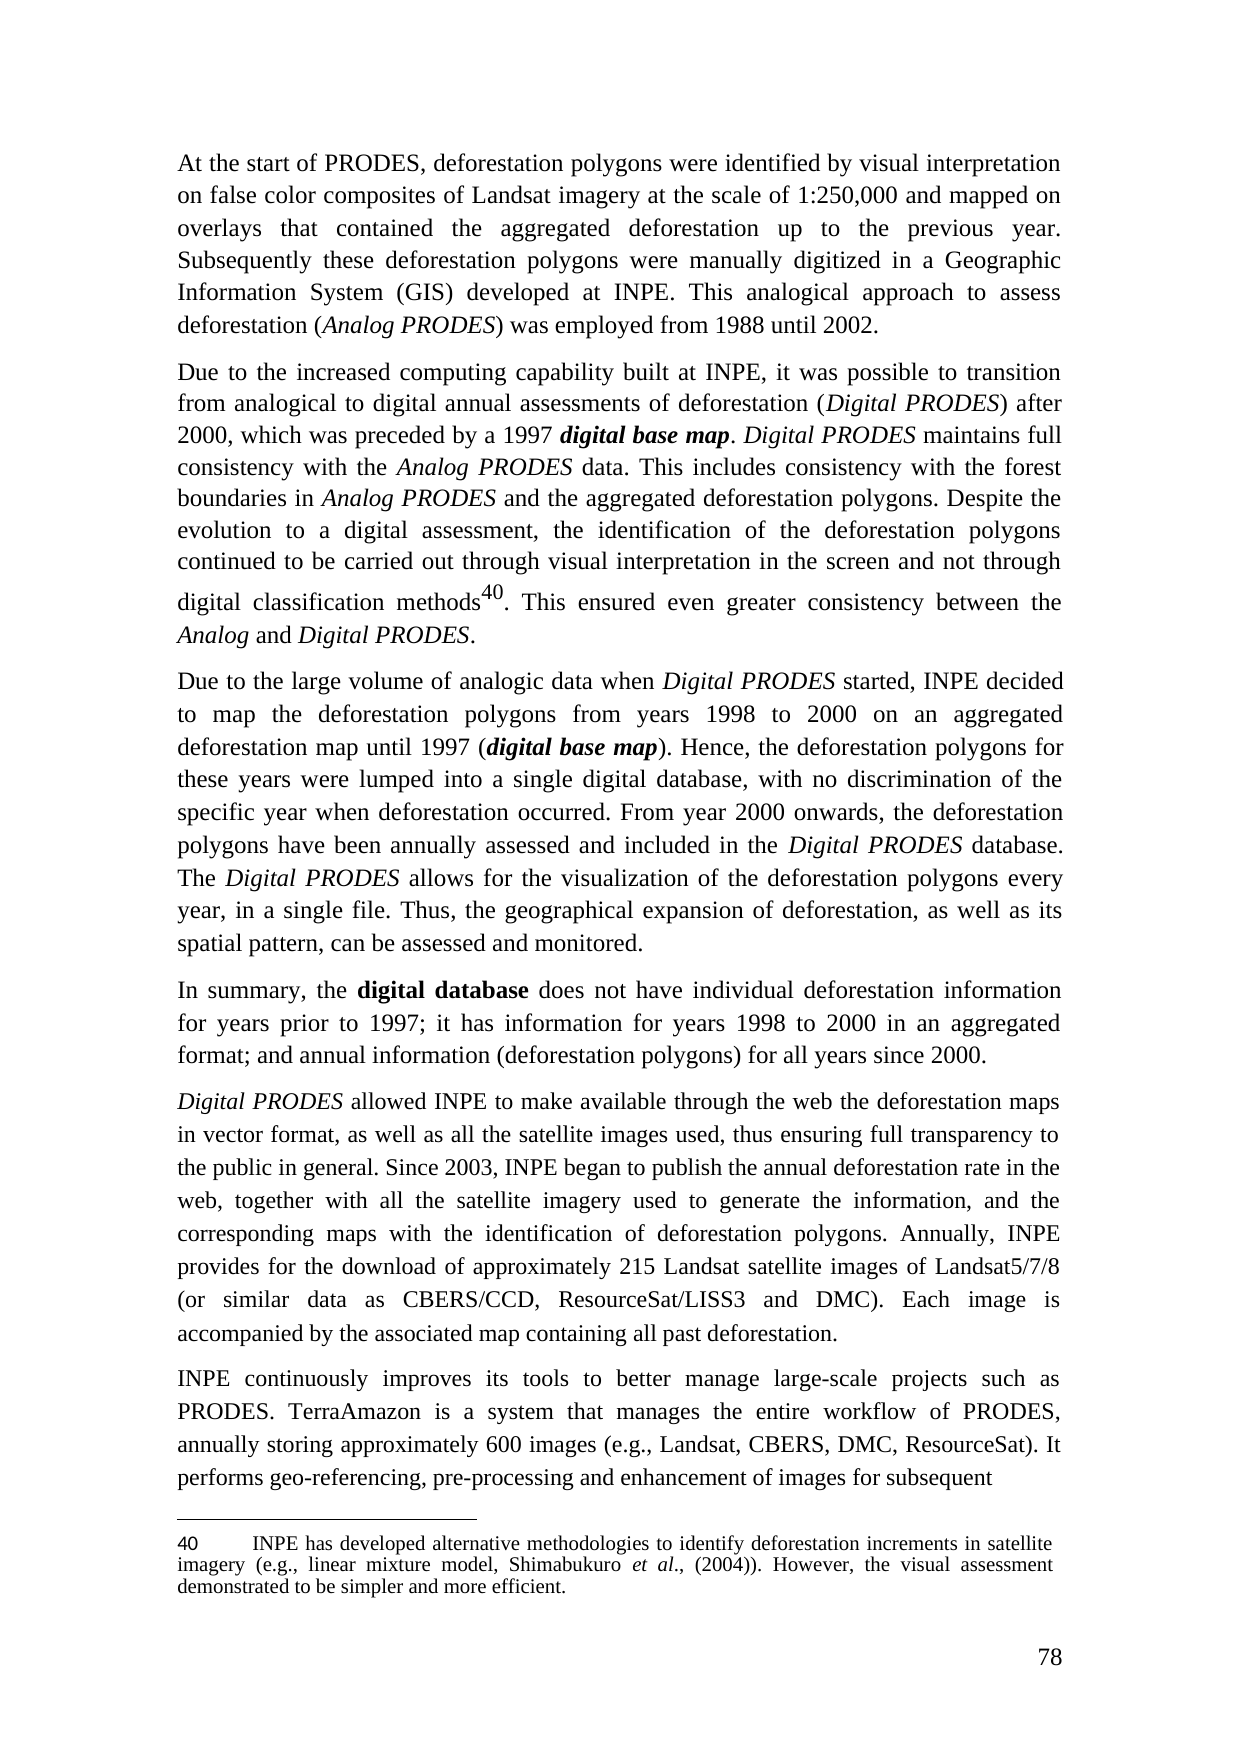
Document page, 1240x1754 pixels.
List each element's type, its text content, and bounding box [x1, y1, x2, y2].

text Digital PRODES allowed INPE to make available through the web the deforestation maps in vector format, as well as all the satellite images used, thus ensuring full transparency to the public in general. Since 2003, INPE began to publish the annual deforestation rate in the web, together with all the satellite imagery used to generate the information, and the corresponding maps with the identification of deforestation polygons. Annually, INPE provides for the download of approximately 215 Landsat satellite images of Landsat5/7/8 (or similar data as CBERS/CCD, ResourceSat/LISS3 and DMC). Each image is accompanied by the associated map containing all past deforestation. [177, 1087, 1062, 1346]
text In summary, the digital database does not have individual deforestation information for years prior to 1997; it has information for years 1998 to 2000 in an aggregated format; and annual information (deforestation polygons) for all years since 2000. [177, 976, 1062, 1069]
text Due to the large volume of analogic data when Digital PRODES started, INPE decided to map the deforestation polygons from years 1998 to 2000 on an aggregated deforestation map until 1997 (digital base map). Hence, the deforestation polygons for these years were lumped into a single digital database, with no discrimination of the specific year when deforestation occurred. From year 2000 onwards, the deforestation polygons have been annually assessed and included in the Digital PRODES database. The Digital PRODES allows for the visualization of the deforestation polygons every year, in a single file. Thus, the geographical expansion of deforestation, as well as its spatial pattern, can be assessed and monitored. [177, 666, 1064, 957]
text At the start of PRODES, deforestation polygons were identified by visual interpretation on false color composites of Landsat imagery at the scale of 1:250,000 and mapped on overlays that contained the aggregated deforestation up to the previous year. Subsequently these deforestation polygons were manually digitized in a Geographic Information System (GIS) developed at INPE. This analogical approach to assess deforestation (Analog PRODES) was employed from 1988 until 2002. [177, 148, 1062, 339]
text Due to the increased computing capability built at INPE, it was possible to transition from analogical to digital annual assessments of deforestation (Digital PRODES) after 2000, which was preceded by a 1997 digital base map. Digital PRODES maintains full consistency with the Analog PRODES data. This includes consistency with the forest boundaries in Analog PRODES and the aggregated deforestation polygons. Despite the evolution to a digital assessment, the identification of the deforestation polygons continued to be carried out through visual interpretation in the screen and not through digital classification methods40. This ensured even greater consistency between the Analog and Digital PRODES. [177, 357, 1062, 649]
list INPE has developed alternative methodologies to identify deforestation increments in satellite imagery (e.g., linear mixture model, Shimabukuro et al., (2004)). However, the visual assessment demonstrated to be simpler and more efficient. [177, 1532, 1053, 1598]
text INPE continuously improves its tools to better manage large-scale projects such as PRODES. TerraAmazon is a system that manages the entire workflow of PRODES, annually storing approximately 600 images (e.g., Landsat, CBERS, DMC, ResourceSat). It performs geo-referencing, pre-processing and enhancement of images for subsequent [177, 1364, 1062, 1490]
text 78 [1037, 1642, 1089, 1671]
